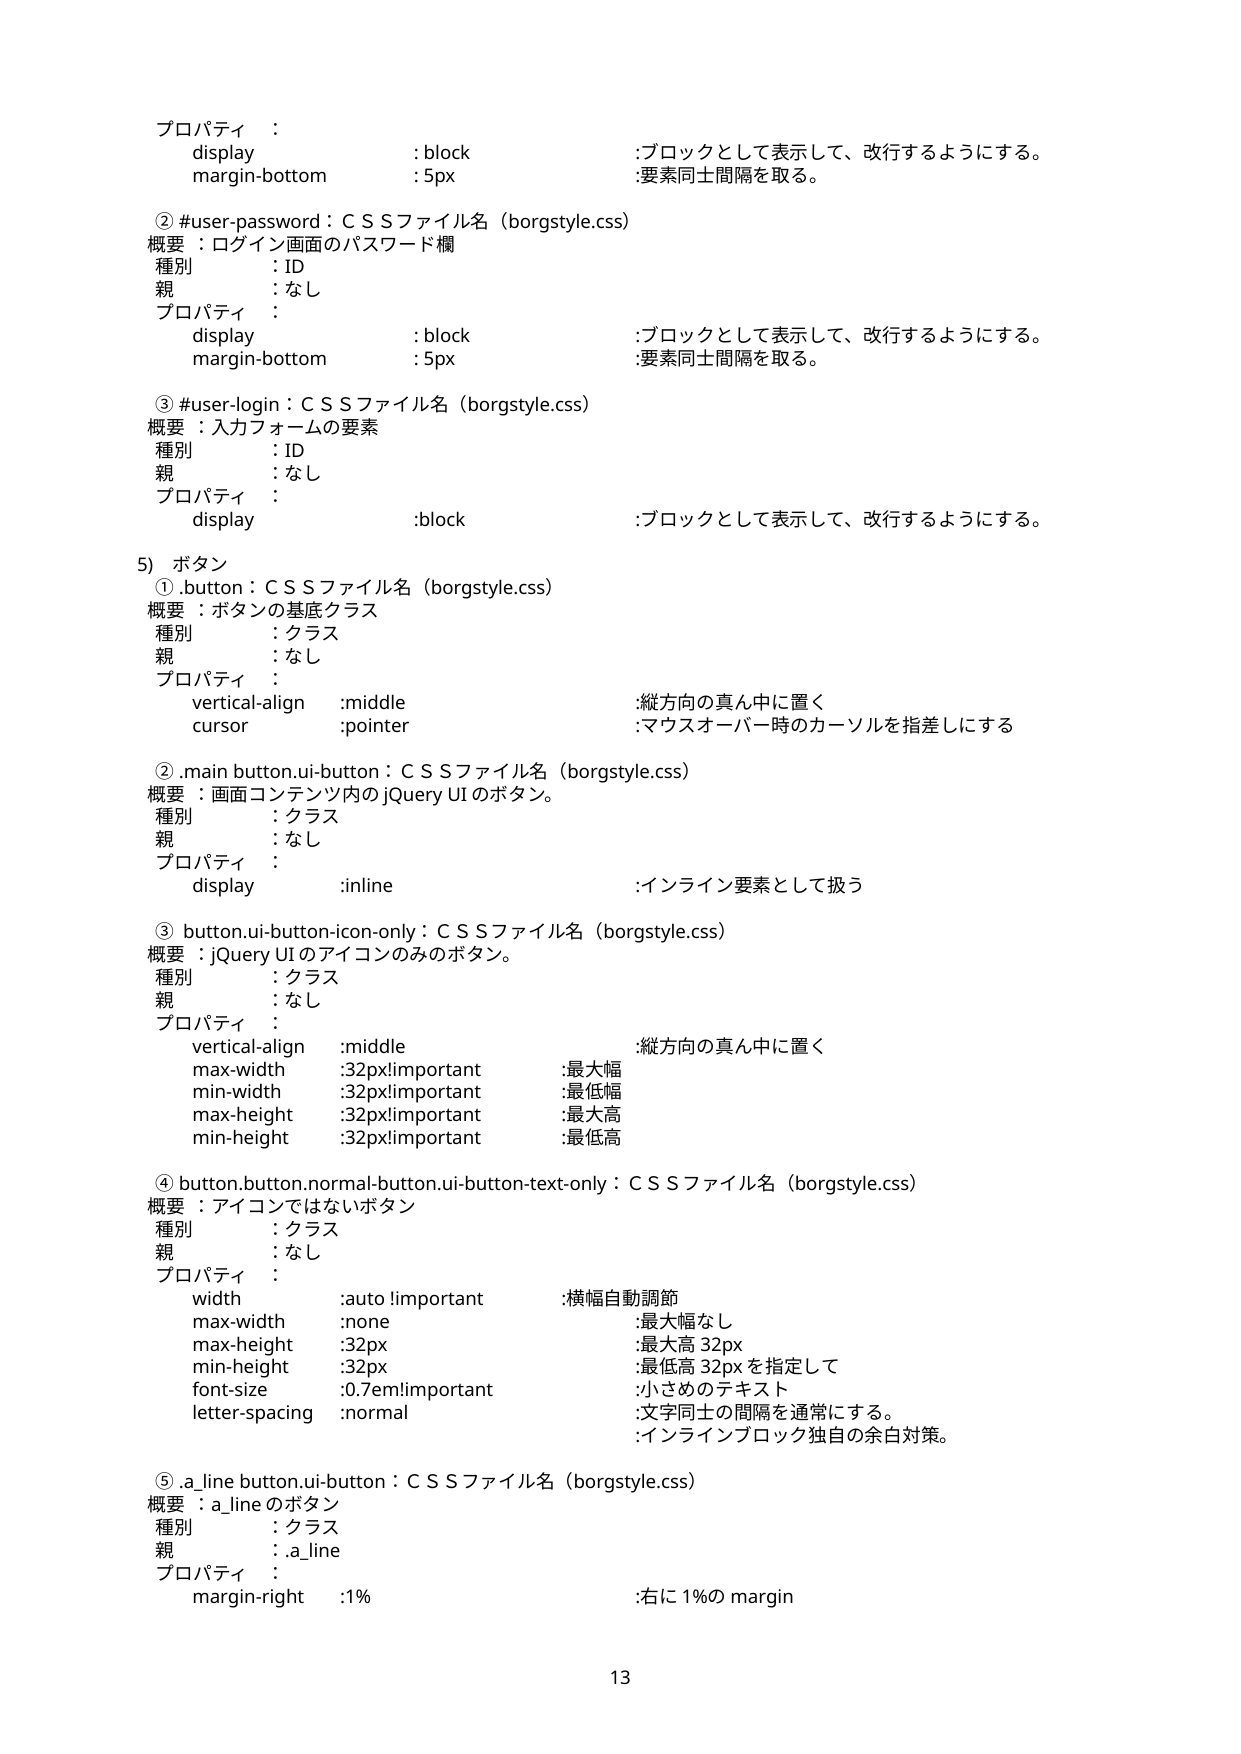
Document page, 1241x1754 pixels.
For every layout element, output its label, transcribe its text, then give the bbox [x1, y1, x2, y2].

text 親 ：.a_line [118, 1539, 1122, 1562]
text :インラインブロック独自の余白対策。 [118, 1424, 1122, 1447]
text ③ #user-login：ＣＳＳファイル名（borgstyle.css） [118, 393, 1122, 416]
text margin-right :1% :右に1%のmargin [118, 1585, 1122, 1608]
text 種別 ：クラス [118, 1218, 1122, 1241]
text 5) ボタン [118, 553, 1122, 576]
text プロパティ ： [118, 1012, 1122, 1035]
text min-width :32px!important :最低幅 [118, 1081, 1122, 1103]
text display : block :ブロックとして表示して、改行するようにする。 [118, 324, 1122, 347]
text margin-bottom : 5px :要素同士間隔を取る。 [118, 164, 1122, 187]
text 概要 ：アイコンではないボタン [118, 1195, 1122, 1218]
text max-height :32px :最大高32px [118, 1333, 1122, 1356]
text 親 ：なし [118, 278, 1122, 301]
text 概要 ：入力フォームの要素 [118, 416, 1122, 439]
text 種別 ：クラス [118, 622, 1122, 645]
text プロパティ ： [118, 668, 1122, 691]
text 種別 ：クラス [118, 806, 1122, 828]
text 親 ：なし [118, 1241, 1122, 1264]
text font-size :0.7em!important :小さめのテキスト [118, 1378, 1122, 1401]
text 概要 ：ログイン画面のパスワード欄 [118, 233, 1122, 256]
text min-height :32px :最低高32pxを指定して [118, 1356, 1122, 1378]
text cursor :pointer :マウスオーバー時のカーソルを指差しにする [118, 714, 1122, 737]
text ② #user-password：ＣＳＳファイル名（borgstyle.css） [118, 210, 1122, 233]
text ④ button.button.normal-button.ui-button-text-only：ＣＳＳファイル名（borgstyle.css） [118, 1172, 1122, 1195]
text display :block :ブロックとして表示して、改行するようにする。 [118, 508, 1122, 531]
text ③ button.ui-button-icon-only：ＣＳＳファイル名（borgstyle.css） [118, 920, 1122, 943]
text max-height :32px!important :最大高 [118, 1103, 1122, 1126]
text max-width :32px!important :最大幅 [118, 1058, 1122, 1081]
text ① .button：ＣＳＳファイル名（borgstyle.css） [118, 576, 1122, 599]
text 種別 ：クラス [118, 1516, 1122, 1539]
text 種別 ：ID [118, 439, 1122, 462]
text プロパティ ： [118, 118, 1122, 141]
text ⑤ .a_line button.ui-button：ＣＳＳファイル名（borgstyle.css） [118, 1470, 1122, 1493]
text 親 ：なし [118, 989, 1122, 1012]
text 概要 ：jQuery UIのアイコンのみのボタン。 [118, 943, 1122, 966]
text vertical-align :middle :縦方向の真ん中に置く [118, 691, 1122, 714]
text display :inline :インライン要素として扱う [118, 874, 1122, 897]
text max-width :none :最大幅なし [118, 1310, 1122, 1333]
text 親 ：なし [118, 462, 1122, 485]
text ② .main button.ui-button：ＣＳＳファイル名（borgstyle.css） [118, 760, 1122, 783]
text プロパティ ： [118, 1264, 1122, 1287]
text 種別 ：クラス [118, 966, 1122, 989]
text プロパティ ： [118, 1562, 1122, 1585]
text display : block :ブロックとして表示して、改行するようにする。 [118, 141, 1122, 164]
text min-height :32px!important :最低高 [118, 1126, 1122, 1149]
text プロパティ ： [118, 301, 1122, 324]
text プロパティ ： [118, 485, 1122, 508]
text 概要 ：a_lineのボタン [118, 1493, 1122, 1516]
text 概要 ：ボタンの基底クラス [118, 599, 1122, 622]
text margin-bottom : 5px :要素同士間隔を取る。 [118, 347, 1122, 370]
text letter-spacing :normal :文字同士の間隔を通常にする。 [118, 1401, 1122, 1424]
text プロパティ ： [118, 851, 1122, 874]
text 種別 ：ID [118, 256, 1122, 278]
text 親 ：なし [118, 645, 1122, 668]
text 概要 ：画面コンテンツ内のjQuery UIのボタン。 [118, 783, 1122, 806]
text vertical-align :middle :縦方向の真ん中に置く [118, 1035, 1122, 1058]
text 親 ：なし [118, 828, 1122, 851]
text width :auto !important :横幅自動調節 [118, 1287, 1122, 1310]
